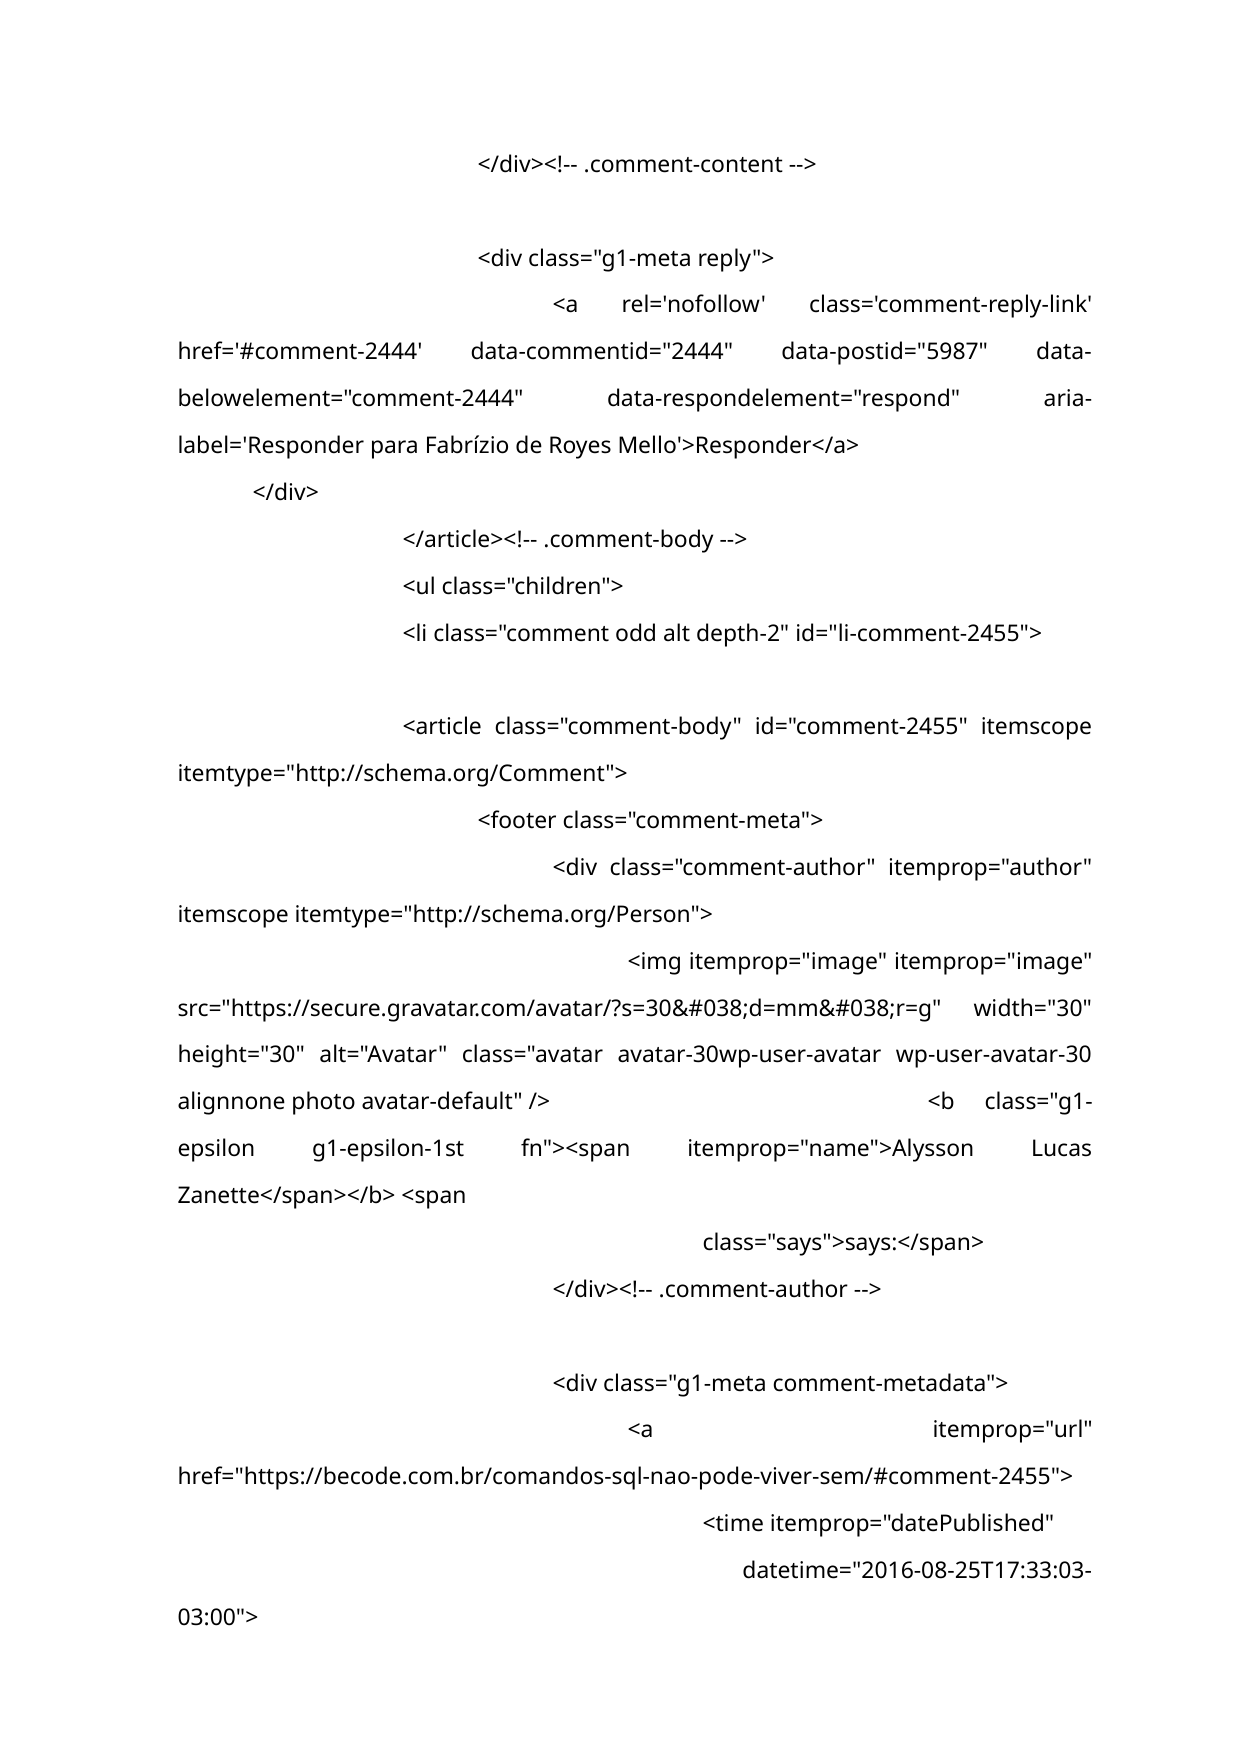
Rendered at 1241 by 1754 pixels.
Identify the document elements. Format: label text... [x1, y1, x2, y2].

text <article class="comment-body" id="comment-2455" itemscope itemtype="http://schema.org/Comment"> [177, 710, 1092, 788]
text <li class="comment odd alt depth-2" id="li-comment-2455"> [177, 616, 1092, 648]
text <a itemprop="url" href="https://becode.com.br/comandos-sql-nao-pode-viver-sem/#comment-2455"> [177, 1413, 1092, 1491]
text </article><!-- .comment-body --> [177, 523, 1092, 554]
text <img itemprop="image" itemprop="image" src="https://secure.gravatar.com/avatar/?s=30&#038;d=mm&#038;r=g" width="30" height="30" alt="Avatar" class="avatar avatar-30wp-user-avatar wp-user-avatar-30 alignnone photo avatar-default" /> <b class="g1-epsilon g1-epsilon-1st fn"><span itemprop="name">Alysson Lucas Zanette</span></b> <span [177, 944, 1092, 1210]
text <div class="g1-meta reply"> [177, 241, 1092, 273]
text class="says">says:</span> [177, 1226, 1092, 1257]
text <div class="comment-author" itemprop="author" itemscope itemtype="http://schema.org/Person"> [177, 851, 1092, 929]
text <ul class="children"> [177, 569, 1092, 601]
text <a rel='nofollow' class='comment-reply-link' href='#comment-2444' data-commentid="2444" data-postid="5987" data-belowelement="comment-2444" data-respondelement="respond" aria-label='Responder para Fabrízio de Royes Mello'>Responder</a> </div> [177, 288, 1092, 507]
text </div><!-- .comment-content --> [177, 148, 1092, 179]
text datetime="2016-08-25T17:33:03-03:00"> [177, 1554, 1092, 1632]
text <time itemprop="datePublished" [177, 1507, 1092, 1538]
text </div><!-- .comment-author --> [177, 1273, 1092, 1304]
text <div class="g1-meta comment-metadata"> [177, 1366, 1092, 1398]
text <footer class="comment-meta"> [177, 804, 1092, 835]
